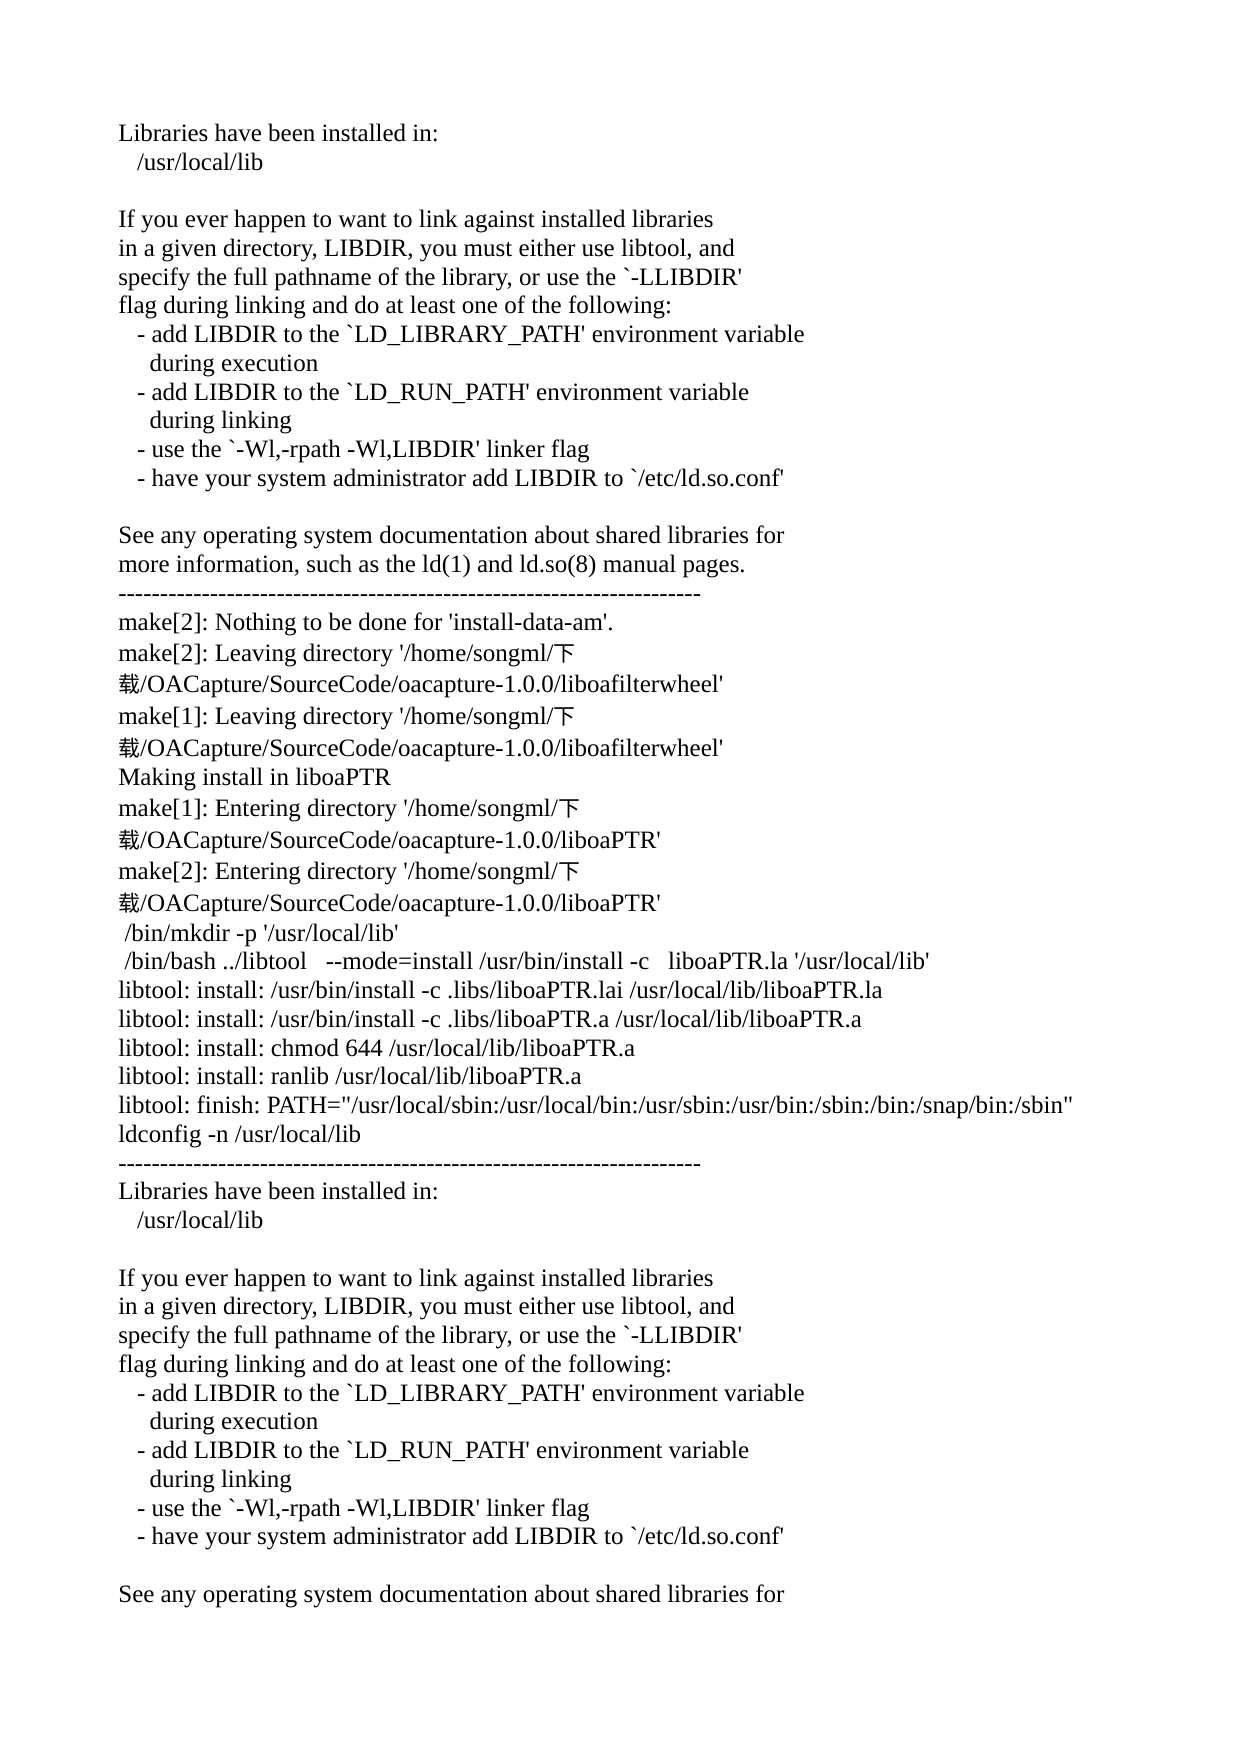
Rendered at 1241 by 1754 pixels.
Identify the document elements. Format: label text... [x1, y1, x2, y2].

text ---------------------------------------------------------------------- [118, 1148, 1122, 1176]
text /bin/mkdir -p '/usr/local/lib' [118, 918, 1122, 946]
text ---------------------------------------------------------------------- [118, 578, 1122, 607]
text libtool: install: chmod 644 /usr/local/lib/liboaPTR.a [118, 1033, 1122, 1061]
text - use the `-Wl,-rpath -Wl,LIBDIR' linker flag [118, 1493, 1122, 1521]
text specify the full pathname of the library, or use the `-LLIBDIR' [118, 262, 1122, 291]
text Libraries have been installed in: [118, 1176, 1122, 1205]
text in a given directory, LIBDIR, you must either use libtool, and [118, 1291, 1122, 1320]
text - add LIBDIR to the `LD_LIBRARY_PATH' environment variable [118, 1378, 1122, 1406]
text specify the full pathname of the library, or use the `-LLIBDIR' [118, 1320, 1122, 1349]
text - add LIBDIR to the `LD_LIBRARY_PATH' environment variable [118, 319, 1122, 348]
text Making install in liboaPTR [118, 762, 1122, 791]
text make[2]: Nothing to be done for 'install-data-am'. [118, 607, 1122, 636]
text more information, such as the ld(1) and ld.so(8) manual pages. [118, 549, 1122, 578]
text - use the `-Wl,-rpath -Wl,LIBDIR' linker flag [118, 434, 1122, 463]
text flag during linking and do at least one of the following: [118, 1349, 1122, 1378]
text libtool: install: /usr/bin/install -c .libs/liboaPTR.lai /usr/local/lib/liboaPTR.la [118, 975, 1122, 1004]
text - add LIBDIR to the `LD_RUN_PATH' environment variable [118, 377, 1122, 406]
text make[1]: Leaving directory '/home/songml/下载/OACapture/SourceCode/oacapture-1.0.0/liboafilterwheel' [118, 699, 1122, 762]
text during linking [118, 406, 1122, 434]
text make[1]: Entering directory '/home/songml/下载/OACapture/SourceCode/oacapture-1.0.0/liboaPTR' [118, 791, 1122, 854]
text in a given directory, LIBDIR, you must either use libtool, and [118, 233, 1122, 262]
text during execution [118, 348, 1122, 377]
text See any operating system documentation about shared libraries for [118, 1579, 1122, 1608]
text libtool: install: ranlib /usr/local/lib/liboaPTR.a [118, 1061, 1122, 1090]
text /usr/local/lib [118, 147, 1122, 176]
text /usr/local/lib [118, 1205, 1122, 1234]
text If you ever happen to want to link against installed libraries [118, 1263, 1122, 1291]
text during linking [118, 1464, 1122, 1493]
text - have your system administrator add LIBDIR to `/etc/ld.so.conf' [118, 1521, 1122, 1550]
text make[2]: Leaving directory '/home/songml/下载/OACapture/SourceCode/oacapture-1.0.0/liboafilterwheel' [118, 636, 1122, 699]
text libtool: install: /usr/bin/install -c .libs/liboaPTR.a /usr/local/lib/liboaPTR.a [118, 1004, 1122, 1033]
text flag during linking and do at least one of the following: [118, 291, 1122, 319]
text See any operating system documentation about shared libraries for [118, 521, 1122, 549]
text /bin/bash ../libtool --mode=install /usr/bin/install -c liboaPTR.la '/usr/local/lib' [118, 946, 1122, 975]
text If you ever happen to want to link against installed libraries [118, 204, 1122, 233]
text - add LIBDIR to the `LD_RUN_PATH' environment variable [118, 1435, 1122, 1464]
text - have your system administrator add LIBDIR to `/etc/ld.so.conf' [118, 463, 1122, 492]
text libtool: finish: PATH="/usr/local/sbin:/usr/local/bin:/usr/sbin:/usr/bin:/sbin:/bin:/snap/bin:/sbin" ldconfig -n /usr/local/lib [118, 1090, 1122, 1148]
text Libraries have been installed in: [118, 118, 1122, 147]
text during execution [118, 1406, 1122, 1435]
text make[2]: Entering directory '/home/songml/下载/OACapture/SourceCode/oacapture-1.0.0/liboaPTR' [118, 854, 1122, 918]
